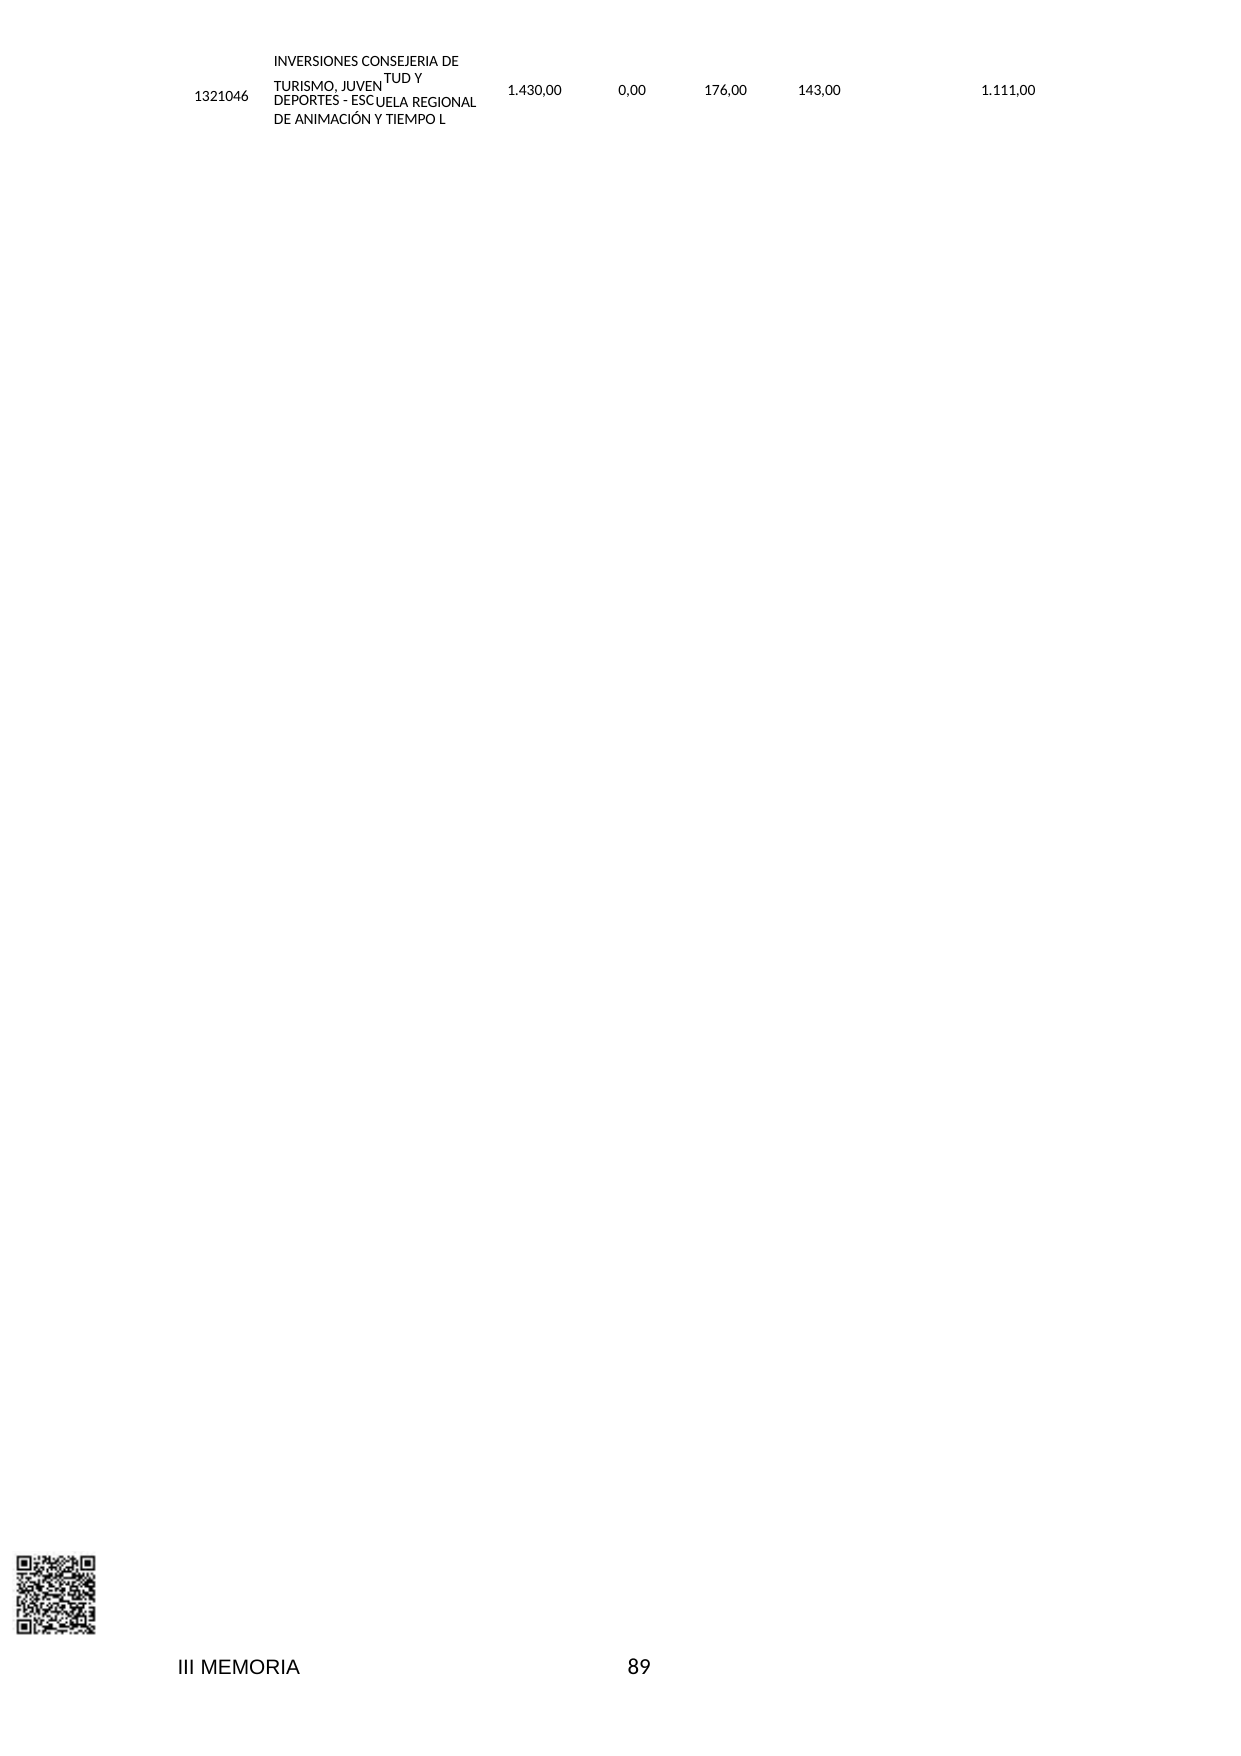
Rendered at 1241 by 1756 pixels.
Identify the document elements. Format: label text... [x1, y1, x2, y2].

table_cell 143,00 [775, 77, 912, 108]
table_cell TUD Y 1.430,00 UELA REGIONAL [376, 77, 586, 108]
table_cell 0,00 [586, 77, 677, 108]
text DE ANIMACIÓN Y TIEMPO L [274, 109, 1106, 128]
table_cell INVERSIONES CONSEJERIA DE [188, 38, 1046, 77]
table_cell 176,00 [677, 77, 775, 108]
table_cell 1321046 TURISMO, JUVEN DEPORTES - ESC [188, 77, 376, 108]
table_cell 1.111,00 [912, 77, 1046, 108]
